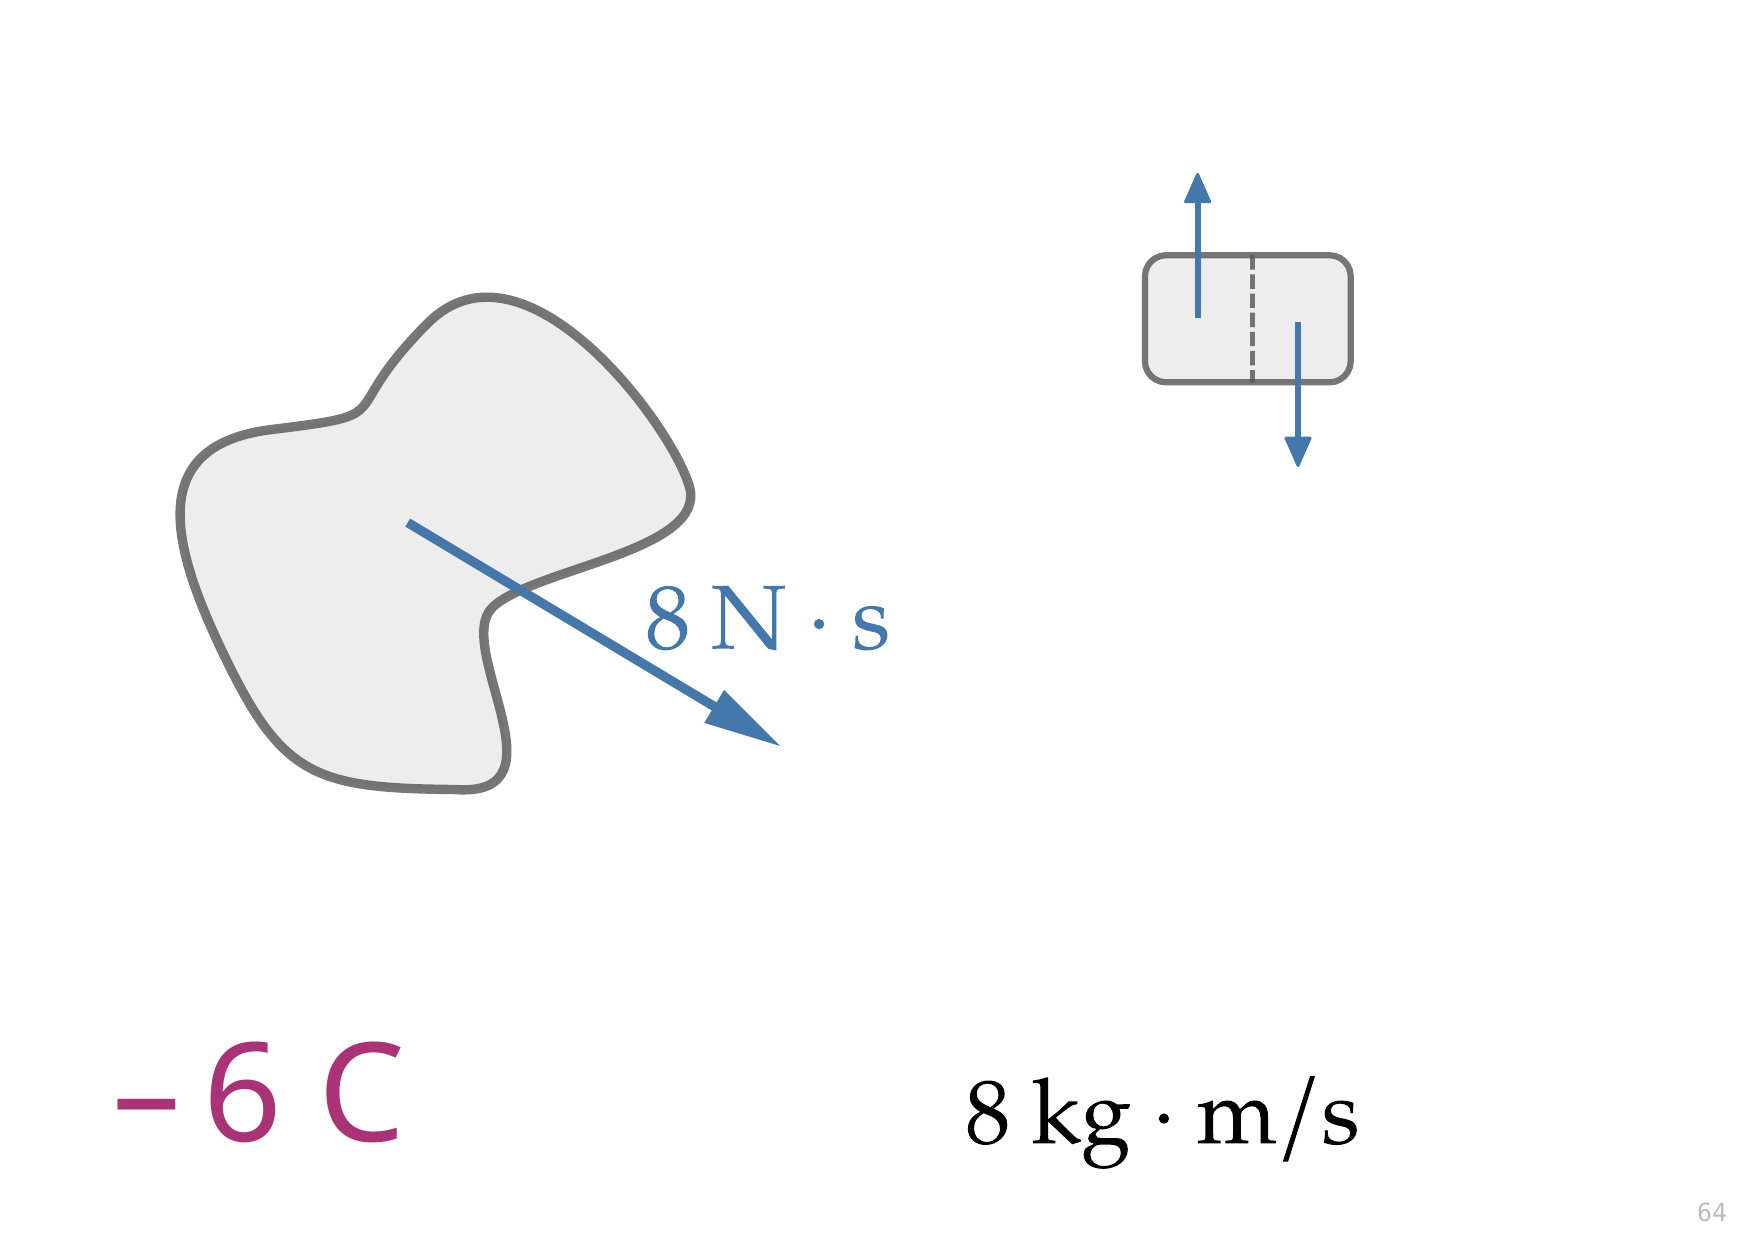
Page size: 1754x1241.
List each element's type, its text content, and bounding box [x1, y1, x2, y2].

text_box – 6 C [97, 986, 414, 1139]
text_box [967, 1080, 1008, 1146]
text_box [1158, 1113, 1170, 1124]
text_box [1282, 1075, 1316, 1162]
text_box [1323, 1100, 1357, 1146]
text_box [1144, 255, 1351, 383]
text_box [1083, 1100, 1131, 1169]
text_box [1197, 1100, 1276, 1144]
text_box [712, 585, 785, 651]
text_box [647, 585, 688, 651]
text_box [1032, 1077, 1081, 1145]
text_box [813, 618, 825, 630]
text_box [854, 605, 888, 651]
text_box [180, 297, 691, 790]
